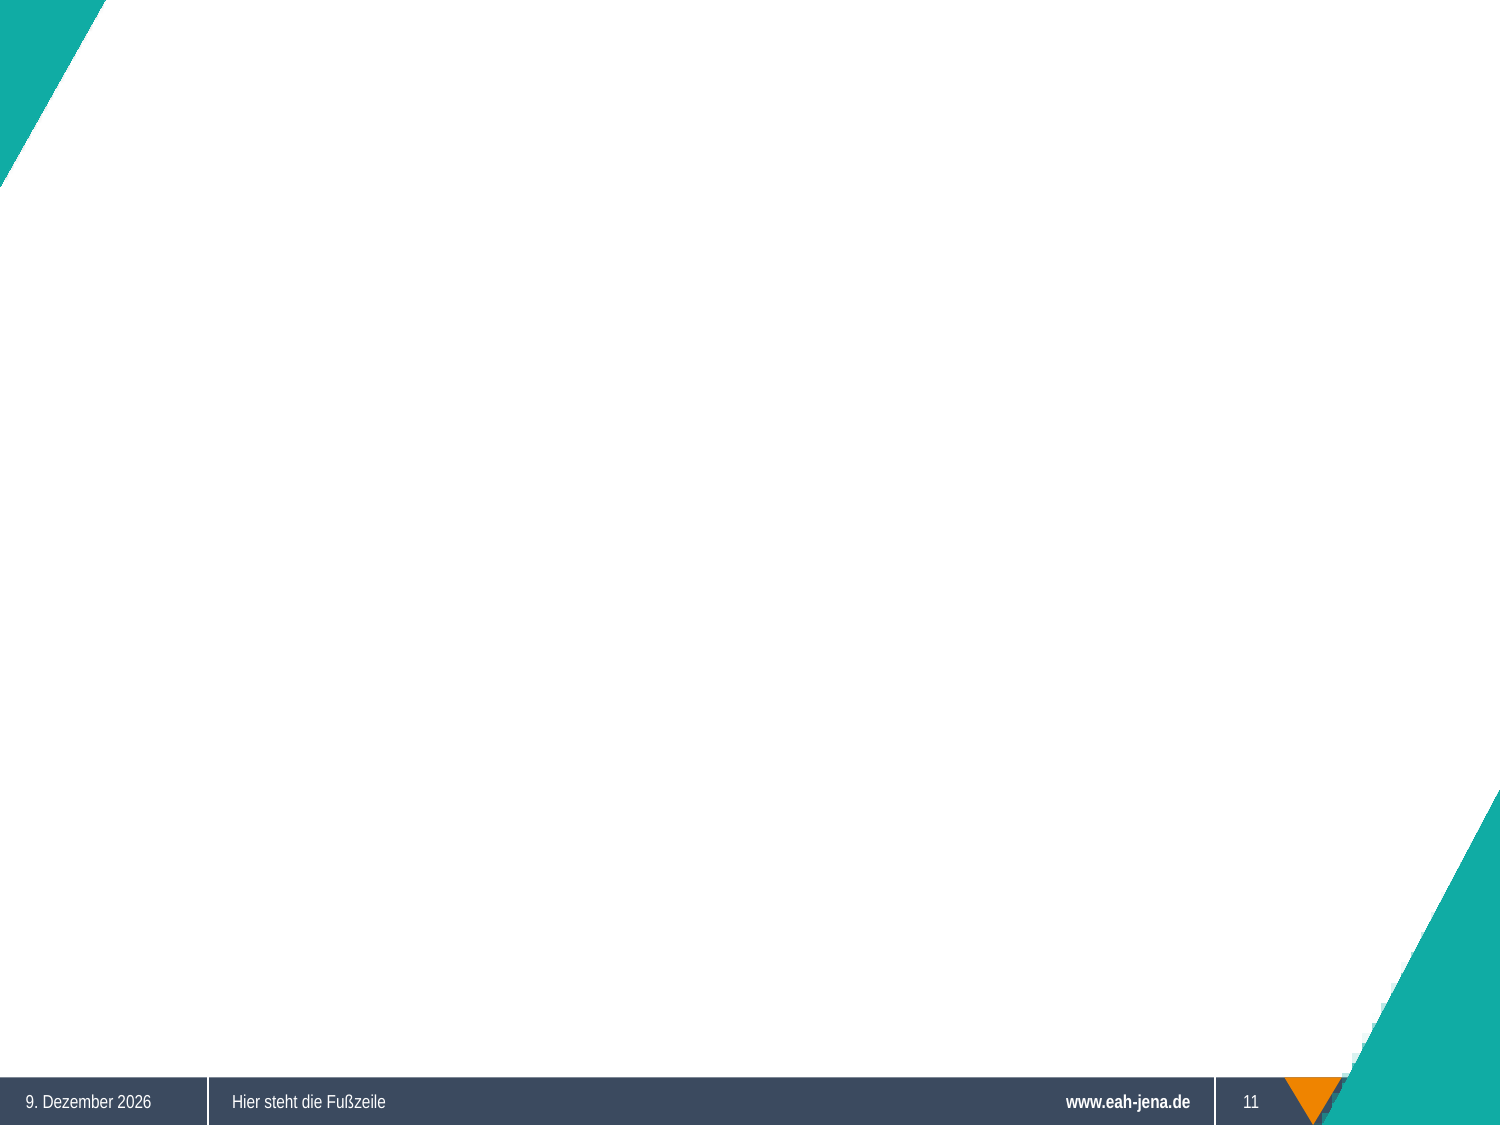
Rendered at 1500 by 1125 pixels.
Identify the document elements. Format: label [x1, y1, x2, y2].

text_box [1322, 790, 1500, 1125]
text_box [0, 0, 106, 187]
